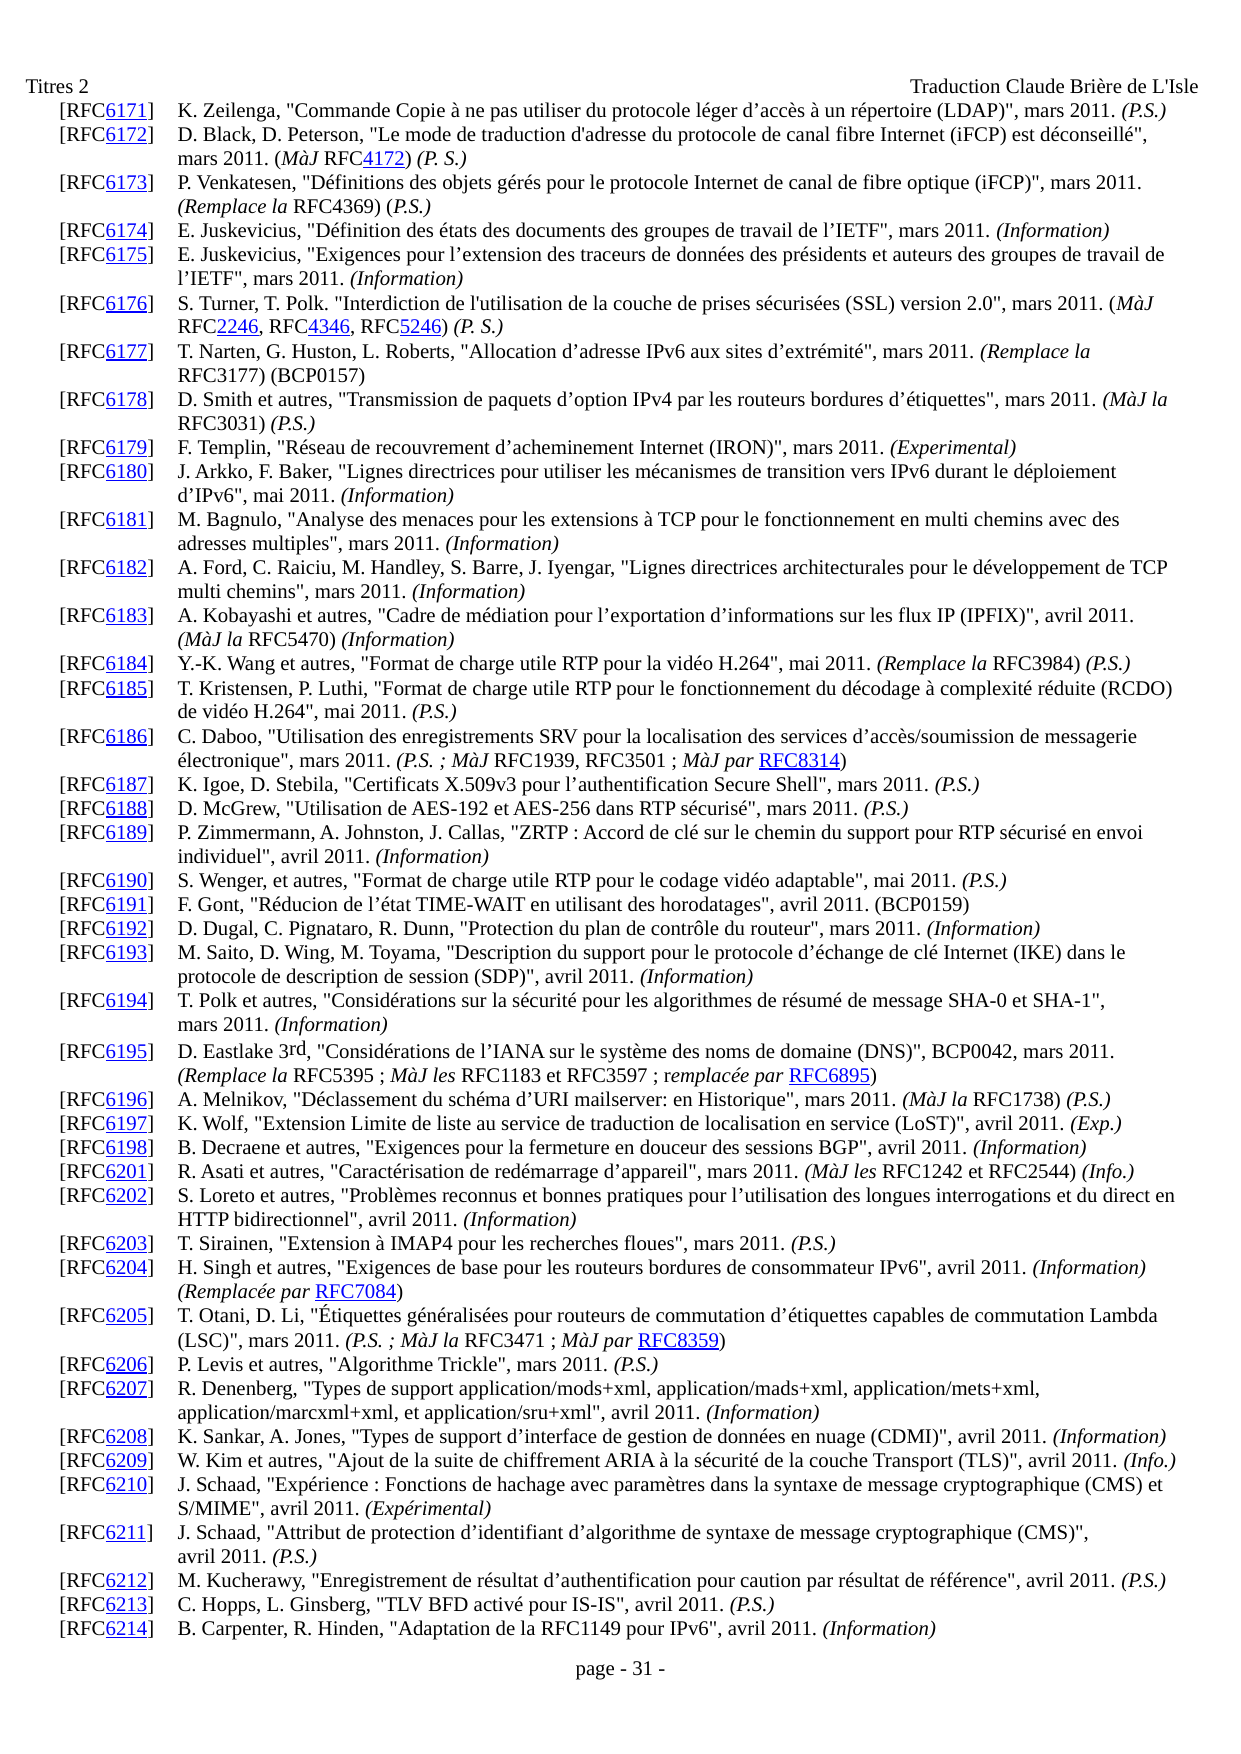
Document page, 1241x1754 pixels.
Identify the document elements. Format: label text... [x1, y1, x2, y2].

text [RFC6204] H. Singh et autres, "Exigences de base pour les routeurs bordures de consommateur IPv6", avril 2011. (Information) (Remplacée par RFC7084) [59, 1255, 1181, 1303]
text [RFC6192] D. Dugal, C. Pignataro, R. Dunn, "Protection du plan de contrôle du routeur", mars 2011. (Information) [59, 916, 1181, 940]
text [RFC6191] F. Gont, "Réducion de l’état TIME-WAIT en utilisant des horodatages", avril 2011. (BCP0159) [59, 892, 1181, 916]
text [RFC6188] D. McGrew, "Utilisation de AES-192 et AES-256 dans RTP sécurisé", mars 2011. (P.S.) [59, 796, 1181, 820]
text [RFC6178] D. Smith et autres, "Transmission de paquets d’option IPv4 par les routeurs bordures d’étiquettes", mars 2011. (MàJ la RFC3031) (P.S.) [59, 387, 1181, 435]
text [RFC6174] E. Juskevicius, "Définition des états des documents des groupes de travail de l’IETF", mars 2011. (Information) [59, 218, 1181, 242]
text [RFC6201] R. Asati et autres, "Caractérisation de redémarrage d’appareil", mars 2011. (MàJ les RFC1242 et RFC2544) (Info.) [59, 1159, 1181, 1183]
text [RFC6176] S. Turner, T. Polk. "Interdiction de l'utilisation de la couche de prises sécurisées (SSL) version 2.0", mars 2011. (MàJ RFC2246, RFC4346, RFC5246) (P. S.) [59, 290, 1181, 338]
text [RFC6186] C. Daboo, "Utilisation des enregistrements SRV pour la localisation des services d’accès/soumission de messagerie électronique", mars 2011. (P.S. ; MàJ RFC1939, RFC3501 ; MàJ par RFC8314) [59, 723, 1181, 772]
text [RFC6194] T. Polk et autres, "Considérations sur la sécurité pour les algorithmes de résumé de message SHA-0 et SHA-1", mars 2011. (Information) [59, 988, 1181, 1036]
text [RFC6211] J. Schaad, "Attribut de protection d’identifiant d’algorithme de syntaxe de message cryptographique (CMS)", avril 2011. (P.S.) [59, 1520, 1181, 1568]
text [RFC6214] B. Carpenter, R. Hinden, "Adaptation de la RFC1149 pour IPv6", avril 2011. (Information) [59, 1616, 1181, 1640]
text [RFC6171] K. Zeilenga, "Commande Copie à ne pas utiliser du protocole léger d’accès à un répertoire (LDAP)", mars 2011. (P.S.) [59, 98, 1181, 122]
text [RFC6206] P. Levis et autres, "Algorithme Trickle", mars 2011. (P.S.) [59, 1352, 1181, 1376]
text [RFC6207] R. Denenberg, "Types de support application/mods+xml, application/mads+xml, application/mets+xml, application/marcxml+xml, et application/sru+xml", avril 2011. (Information) [59, 1376, 1181, 1424]
text [RFC6212] M. Kucherawy, "Enregistrement de résultat d’authentification pour caution par résultat de référence", avril 2011. (P.S.) [59, 1568, 1181, 1592]
text [RFC6195] D. Eastlake 3rd, "Considérations de l’IANA sur le système des noms de domaine (DNS)", BCP0042, mars 2011. (Remplace la RFC5395 ; MàJ les RFC1183 et RFC3597 ; remplacée par RFC6895) [59, 1036, 1181, 1087]
text [RFC6210] J. Schaad, "Expérience : Fonctions de hachage avec paramètres dans la syntaxe de message cryptographique (CMS) et S/MIME", avril 2011. (Expérimental) [59, 1472, 1181, 1520]
text [RFC6190] S. Wenger, et autres, "Format de charge utile RTP pour le codage vidéo adaptable", mai 2011. (P.S.) [59, 868, 1181, 892]
text [RFC6197] K. Wolf, "Extension Limite de liste au service de traduction de localisation en service (LoST)", avril 2011. (Exp.) [59, 1111, 1181, 1135]
text [RFC6208] K. Sankar, A. Jones, "Types de support d’interface de gestion de données en nuage (CDMI)", avril 2011. (Information) [59, 1424, 1181, 1448]
text [RFC6180] J. Arkko, F. Baker, "Lignes directrices pour utiliser les mécanismes de transition vers IPv6 durant le déploiement d’IPv6", mai 2011. (Information) [59, 459, 1181, 507]
text [RFC6203] T. Sirainen, "Extension à IMAP4 pour les recherches floues", mars 2011. (P.S.) [59, 1231, 1181, 1255]
text [RFC6196] A. Melnikov, "Déclassement du schéma d’URI mailserver: en Historique", mars 2011. (MàJ la RFC1738) (P.S.) [59, 1087, 1181, 1111]
text [RFC6177] T. Narten, G. Huston, L. Roberts, "Allocation d’adresse IPv6 aux sites d’extrémité", mars 2011. (Remplace la RFC3177) (BCP0157) [59, 338, 1181, 387]
text [RFC6209] W. Kim et autres, "Ajout de la suite de chiffrement ARIA à la sécurité de la couche Transport (TLS)", avril 2011. (Info.) [59, 1448, 1181, 1472]
text [RFC6189] P. Zimmermann, A. Johnston, J. Callas, "ZRTP : Accord de clé sur le chemin du support pour RTP sécurisé en envoi individuel", avril 2011. (Information) [59, 820, 1181, 868]
text [RFC6183] A. Kobayashi et autres, "Cadre de médiation pour l’exportation d’informations sur les flux IP (IPFIX)", avril 2011. (MàJ la RFC5470) (Information) [59, 603, 1181, 651]
text [RFC6182] A. Ford, C. Raiciu, M. Handley, S. Barre, J. Iyengar, "Lignes directrices architecturales pour le développement de TCP multi chemins", mars 2011. (Information) [59, 555, 1181, 603]
text [RFC6213] C. Hopps, L. Ginsberg, "TLV BFD activé pour IS-IS", avril 2011. (P.S.) [59, 1592, 1181, 1616]
text [RFC6175] E. Juskevicius, "Exigences pour l’extension des traceurs de données des présidents et auteurs des groupes de travail de l’IETF", mars 2011. (Information) [59, 242, 1181, 290]
text [RFC6193] M. Saito, D. Wing, M. Toyama, "Description du support pour le protocole d’échange de clé Internet (IKE) dans le protocole de description de session (SDP)", avril 2011. (Information) [59, 940, 1181, 988]
text [RFC6172] D. Black, D. Peterson, "Le mode de traduction d'adresse du protocole de canal fibre Internet (iFCP) est déconseillé", mars 2011. (MàJ RFC4172) (P. S.) [59, 122, 1181, 170]
text [RFC6179] F. Templin, "Réseau de recouvrement d’acheminement Internet (IRON)", mars 2011. (Experimental) [59, 435, 1181, 459]
text [RFC6185] T. Kristensen, P. Luthi, "Format de charge utile RTP pour le fonctionnement du décodage à complexité réduite (RCDO) de vidéo H.264", mai 2011. (P.S.) [59, 675, 1181, 723]
text [RFC6184] Y.-K. Wang et autres, "Format de charge utile RTP pour la vidéo H.264", mai 2011. (Remplace la RFC3984) (P.S.) [59, 651, 1181, 675]
text [RFC6181] M. Bagnulo, "Analyse des menaces pour les extensions à TCP pour le fonctionnement en multi chemins avec des adresses multiples", mars 2011. (Information) [59, 507, 1181, 555]
text [RFC6187] K. Igoe, D. Stebila, "Certificats X.509v3 pour l’authentification Secure Shell", mars 2011. (P.S.) [59, 772, 1181, 796]
text [RFC6198] B. Decraene et autres, "Exigences pour la fermeture en douceur des sessions BGP", avril 2011. (Information) [59, 1135, 1181, 1159]
text [RFC6202] S. Loreto et autres, "Problèmes reconnus et bonnes pratiques pour l’utilisation des longues interrogations et du direct en HTTP bidirectionnel", avril 2011. (Information) [59, 1183, 1181, 1231]
text [RFC6173] P. Venkatesen, "Définitions des objets gérés pour le protocole Internet de canal de fibre optique (iFCP)", mars 2011. (Remplace la RFC4369) (P.S.) [59, 170, 1181, 218]
text [RFC6205] T. Otani, D. Li, "Étiquettes généralisées pour routeurs de commutation d’étiquettes capables de commutation Lambda (LSC)", mars 2011. (P.S. ; MàJ la RFC3471 ; MàJ par RFC8359) [59, 1303, 1181, 1352]
